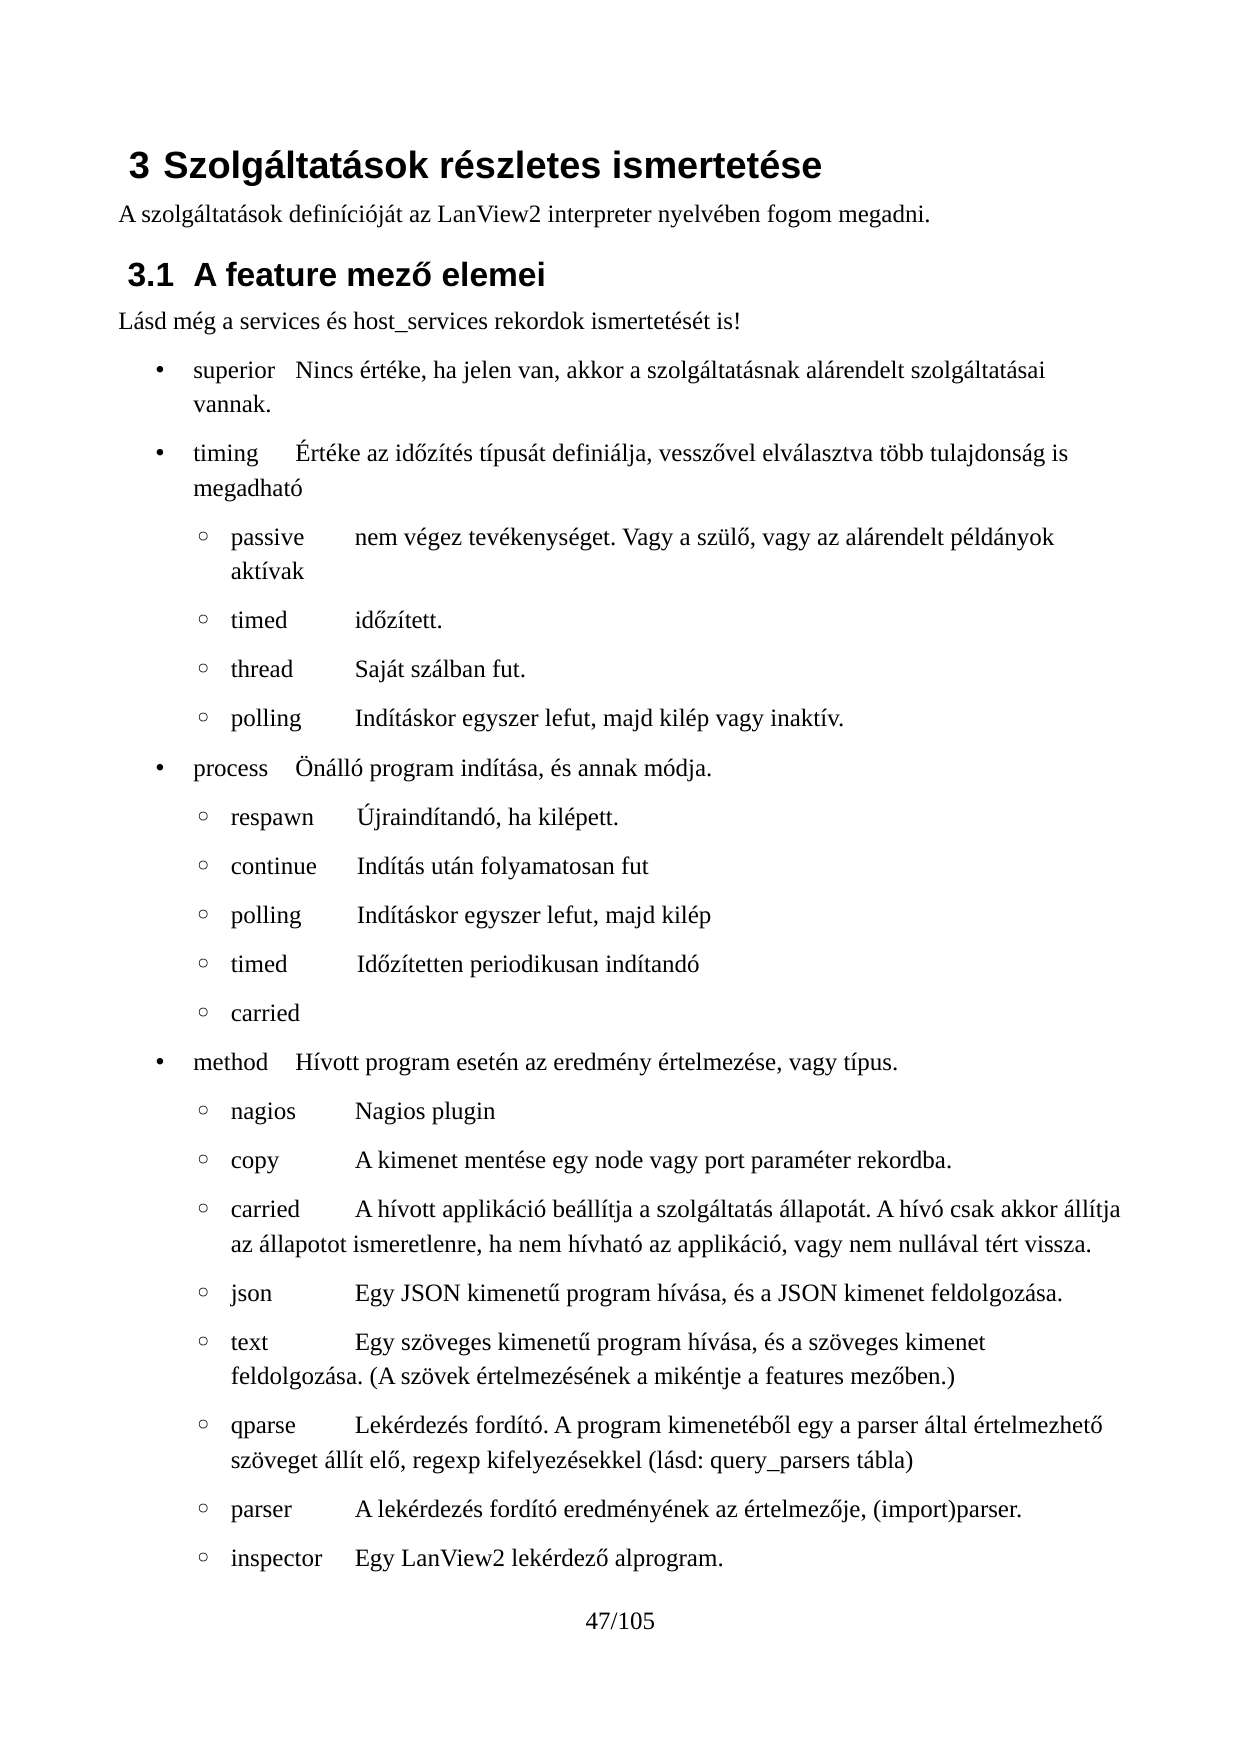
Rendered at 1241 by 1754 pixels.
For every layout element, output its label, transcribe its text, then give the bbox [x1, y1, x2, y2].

list thread Saját szálban fut. [193, 654, 1122, 683]
list superior Nincs értéke, ha jelen van, akkor a szolgáltatásnak alárendelt szolgáltatásai vannak. [156, 355, 1122, 418]
text Lásd még a services és host_services rekordok ismertetését is! [118, 306, 1122, 334]
subtitle A feature mező elemei [118, 254, 1122, 293]
list text Egy szöveges kimenetű program hívása, és a szöveges kimenet feldolgozása. (A szövek értelmezésének a mikéntje a features mezőben.) [193, 1327, 1122, 1390]
list copy A kimenet mentése egy node vagy port paraméter rekordba. [193, 1145, 1122, 1174]
list qparse Lekérdezés fordító. A program kimenetéből egy a parser által értelmezhető szöveget állít elő, regexp kifelyezésekkel (lásd: query_parsers tábla) [193, 1410, 1122, 1473]
list nagios Nagios plugin [193, 1096, 1122, 1125]
list process Önálló program indítása, és annak módja. [156, 753, 1122, 781]
text A szolgáltatások definícióját az LanView2 interpreter nyelvében fogom megadni. [118, 199, 1122, 228]
list polling Indításkor egyszer lefut, majd kilép [193, 900, 1122, 928]
list carried [193, 998, 1122, 1027]
list polling Indításkor egyszer lefut, majd kilép vagy inaktív. [193, 703, 1122, 732]
list json Egy JSON kimenetű program hívása, és a JSON kimenet feldolgozása. [193, 1278, 1122, 1306]
subtitle Szolgáltatások részletes ismertetése [118, 143, 1122, 187]
list continue Indítás után folyamatosan fut [193, 851, 1122, 879]
list carried A hívott applikáció beállítja a szolgáltatás állapotát. A hívó csak akkor állítja az állapotot ismeretlenre, ha nem hívható az applikáció, vagy nem nullával tért vissza. [193, 1194, 1122, 1257]
list timed időzített. [193, 605, 1122, 634]
list passive nem végez tevékenységet. Vagy a szülő, vagy az alárendelt példányok aktívak [193, 522, 1122, 585]
list method Hívott program esetén az eredmény értelmezése, vagy típus. [156, 1047, 1122, 1076]
list respawn Újraindítandó, ha kilépett. [193, 802, 1122, 830]
list parser A lekérdezés fordító eredményének az értelmezője, (import)parser. [193, 1494, 1122, 1523]
list inspector Egy LanView2 lekérdező alprogram. [193, 1543, 1122, 1572]
list timing Értéke az időzítés típusát definiálja, vesszővel elválasztva több tulajdonság is megadható [156, 438, 1122, 502]
list timed Időzítetten periodikusan indítandó [193, 949, 1122, 978]
